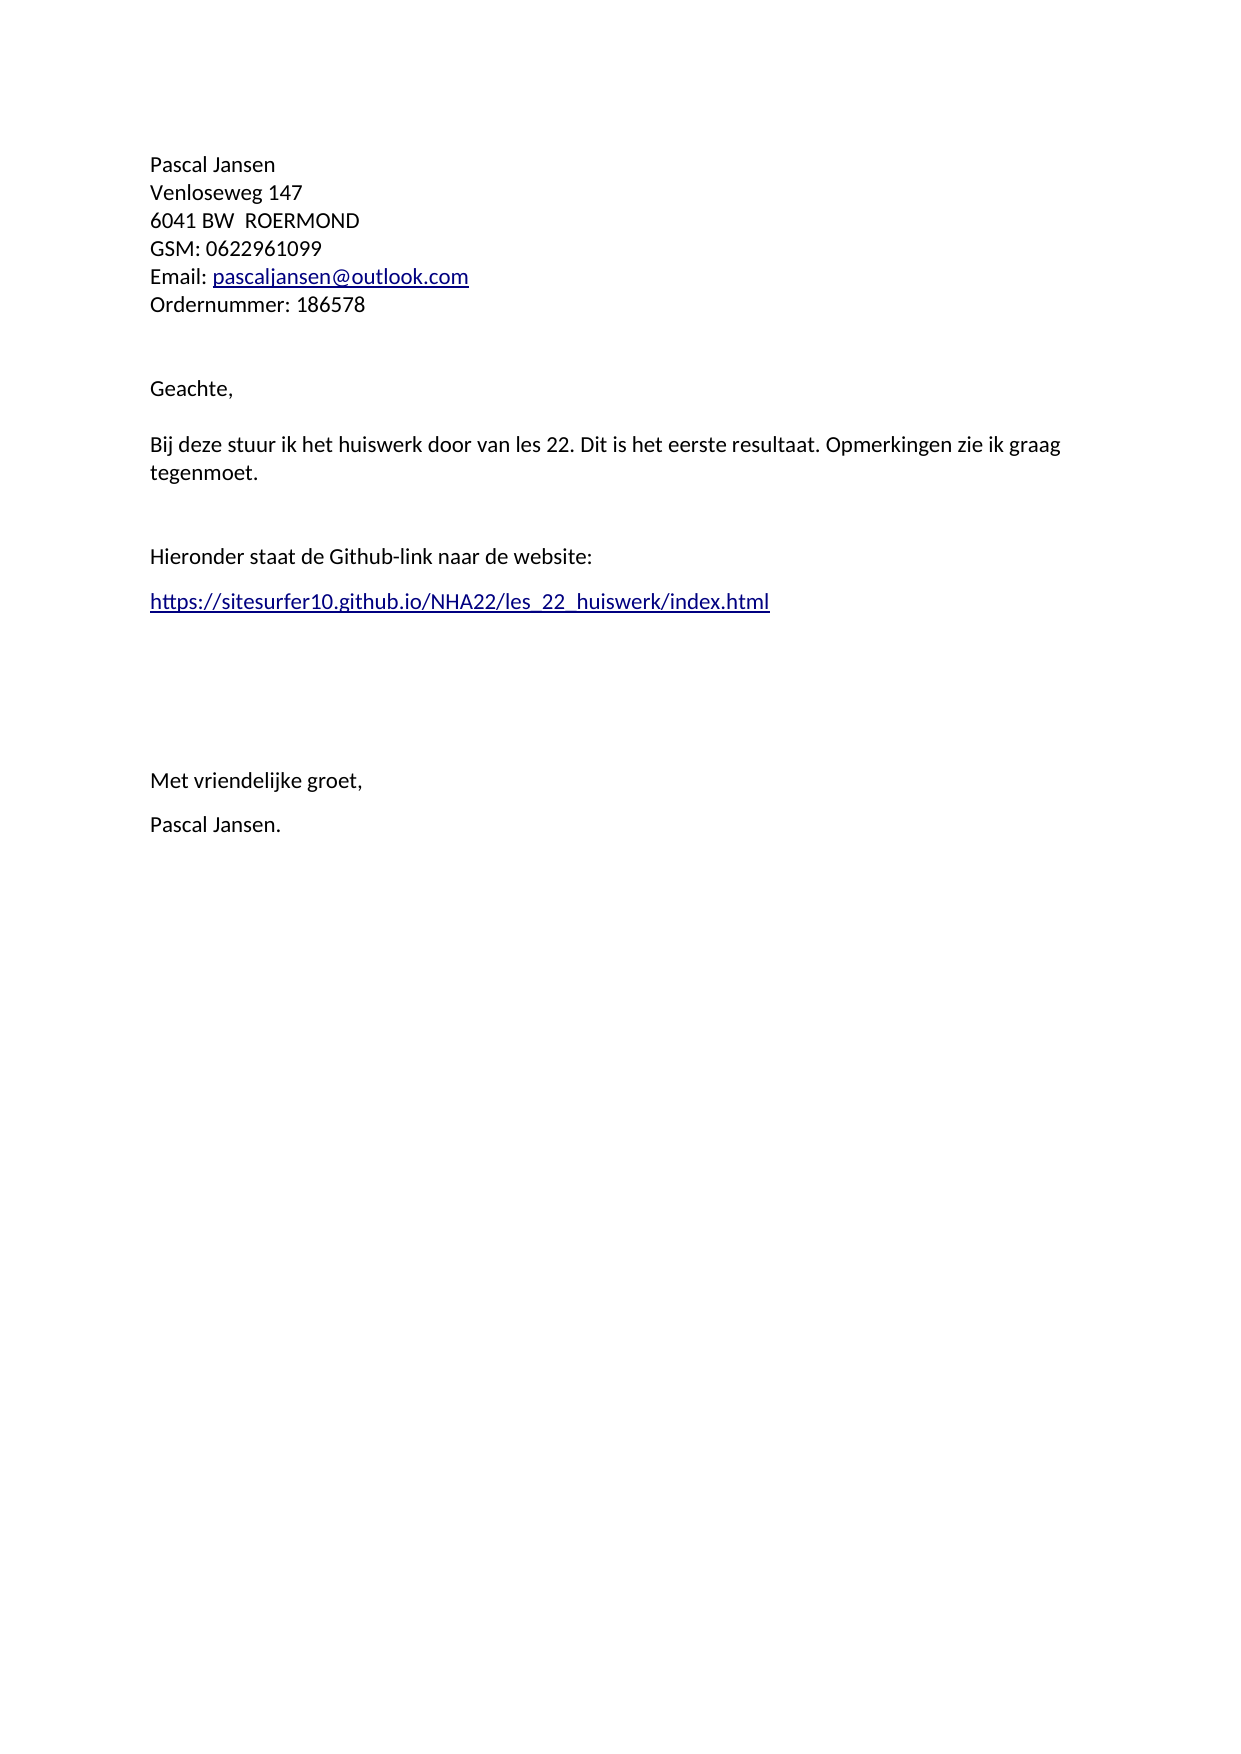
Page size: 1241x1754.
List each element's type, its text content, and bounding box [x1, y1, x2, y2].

text Pascal Jansen [150, 150, 1090, 178]
text Bij deze stuur ik het huiswerk door van les 22. Dit is het eerste resultaat. Opmerkingen zie ik graag tegenmoet. [150, 430, 1090, 486]
text 6041 BW ROERMOND [150, 206, 1090, 234]
text GSM: 0622961099 [150, 234, 1090, 262]
text Pascal Jansen. [150, 810, 1090, 838]
text Geachte, [150, 374, 1090, 402]
text Venloseweg 147 [150, 178, 1090, 206]
text https://sitesurfer10.github.io/NHA22/les_22_huiswerk/index.html [150, 587, 1090, 615]
text Email: pascaljansen@outlook.com [150, 262, 1090, 290]
text Met vriendelijke groet, [150, 766, 1090, 794]
text Hieronder staat de Github-link naar de website: [150, 542, 1090, 570]
text Ordernummer: 186578 [150, 290, 1090, 318]
